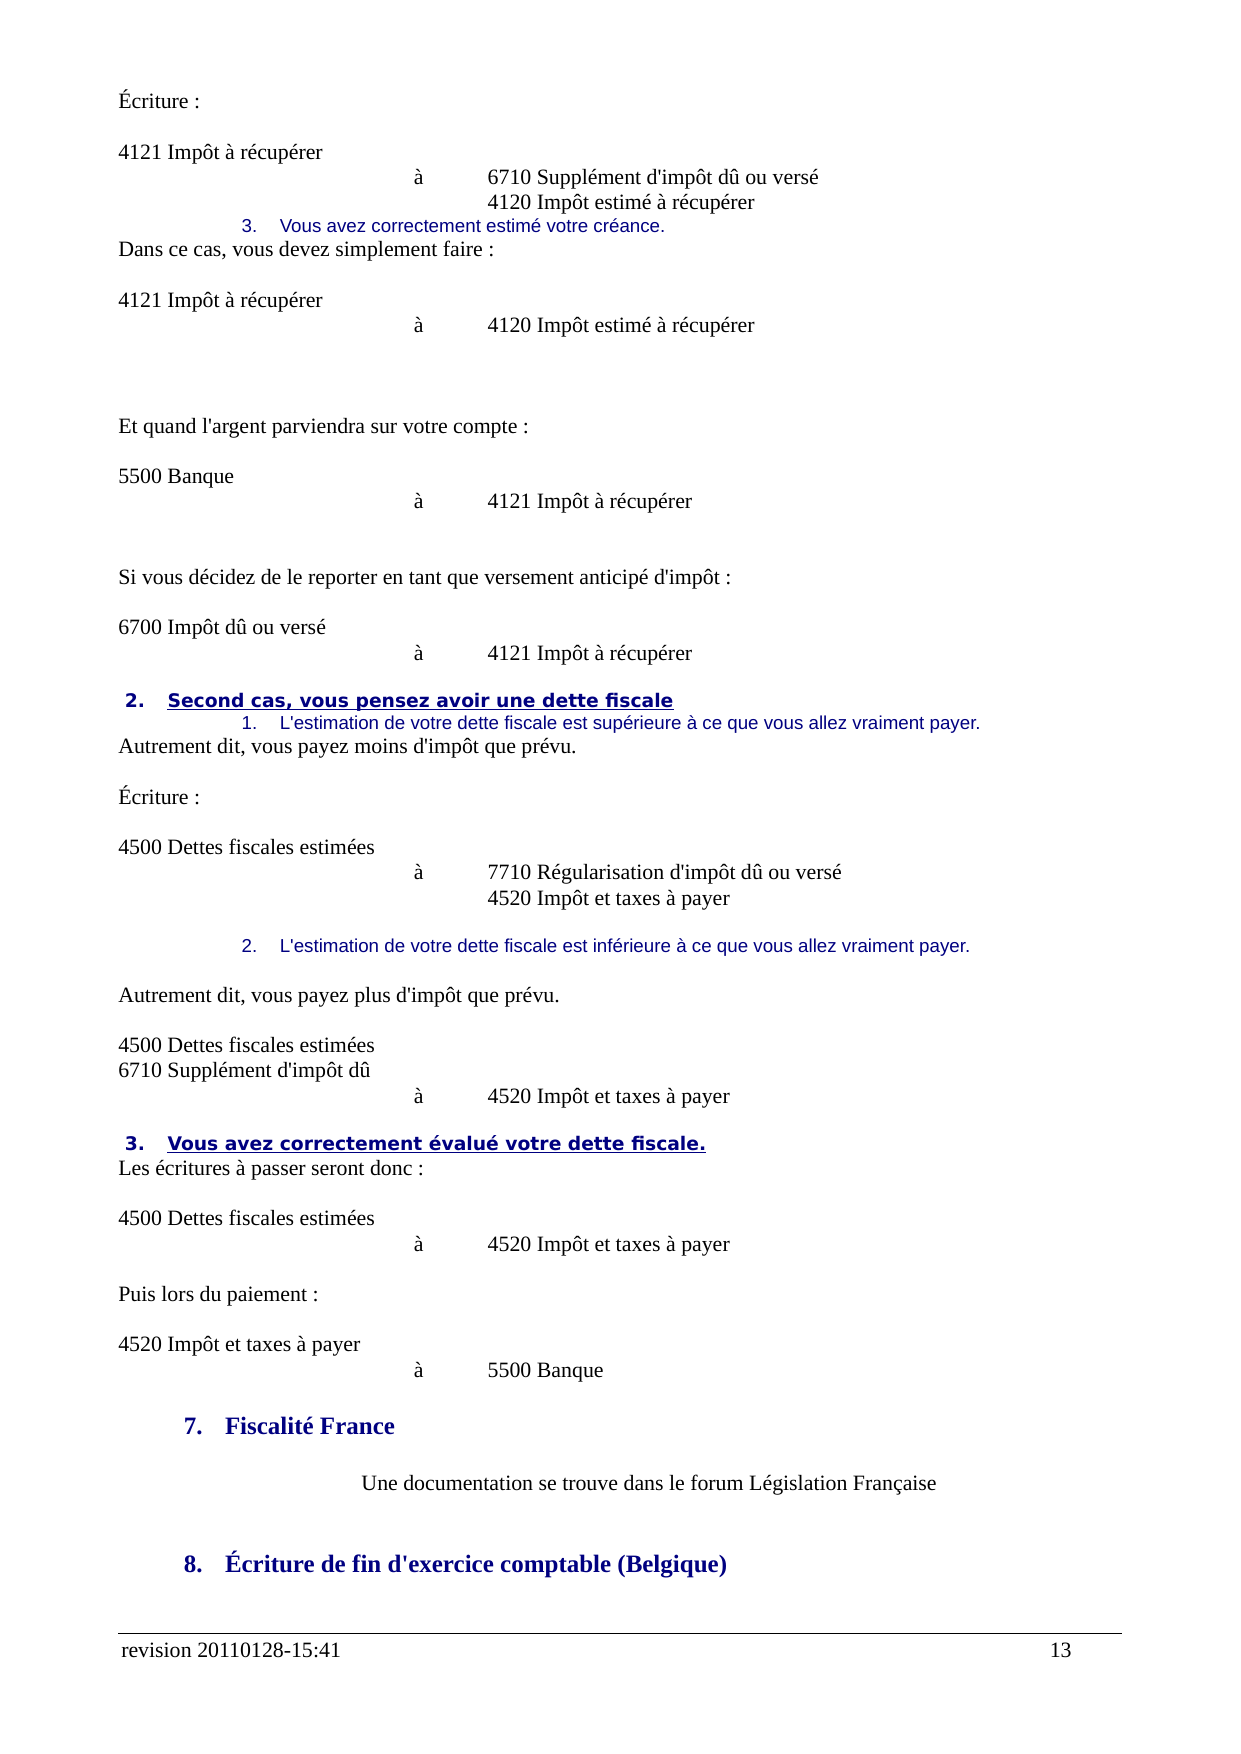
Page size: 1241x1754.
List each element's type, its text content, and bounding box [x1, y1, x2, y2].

text 4121 Impôt à récupérer [118, 139, 1122, 164]
text 4500 Dettes fiscales estimées [118, 1032, 1122, 1057]
subtitle Fiscalité France [177, 1411, 1122, 1440]
text 4121 Impôt à récupérer [118, 287, 1122, 312]
text à 4121 Impôt à récupérer [118, 488, 1122, 513]
subtitle Écriture de fin d'exercice comptable (Belgique) [177, 1549, 1122, 1578]
text Puis lors du paiement : [118, 1281, 1122, 1306]
text Si vous décidez de le reporter en tant que versement anticipé d'impôt : [118, 564, 1122, 589]
text à 5500 Banque [118, 1357, 1122, 1382]
text Autrement dit, vous payez plus d'impôt que prévu. [118, 982, 1122, 1007]
text à 4120 Impôt estimé à récupérer [118, 312, 1122, 337]
subtitle L'estimation de votre dette fiscale est inférieure à ce que vous allez vraiment payer. [236, 935, 1122, 957]
text à 4520 Impôt et taxes à payer [118, 1231, 1122, 1256]
text 4520 Impôt et taxes à payer [118, 884, 1122, 910]
text Les écritures à passer seront donc : [118, 1155, 1122, 1180]
text 4520 Impôt et taxes à payer [118, 1331, 1122, 1357]
text Autrement dit, vous payez moins d'impôt que prévu. [118, 733, 1122, 758]
text 4500 Dettes fiscales estimées [118, 1205, 1122, 1231]
subtitle Vous avez correctement estimé votre créance. [236, 214, 1122, 236]
text Et quand l'argent parviendra sur votre compte : [118, 413, 1122, 438]
text 6710 Supplément d'impôt dû [118, 1057, 1122, 1083]
text Dans ce cas, vous devez simplement faire : [118, 236, 1122, 261]
subtitle Vous avez correctement évalué votre dette fiscale. [118, 1133, 1122, 1155]
text 4500 Dettes fiscales estimées [118, 834, 1122, 859]
text à 4520 Impôt et taxes à payer [118, 1083, 1122, 1108]
text à 4121 Impôt à récupérer [118, 639, 1122, 665]
text 6700 Impôt dû ou versé [118, 614, 1122, 639]
text 5500 Banque [118, 463, 1122, 488]
text à 7710 Régularisation d'impôt dû ou versé [118, 859, 1122, 884]
text Écriture : [118, 784, 1122, 809]
subtitle L'estimation de votre dette fiscale est supérieure à ce que vous allez vraiment payer. [236, 712, 1122, 733]
text 4120 Impôt estimé à récupérer [118, 189, 1122, 214]
text Une documentation se trouve dans le forum Législation Française [118, 1469, 1122, 1495]
subtitle Second cas, vous pensez avoir une dette fiscale [118, 690, 1122, 712]
text à 6710 Supplément d'impôt dû ou versé [118, 164, 1122, 189]
text Écriture : [118, 88, 1122, 114]
